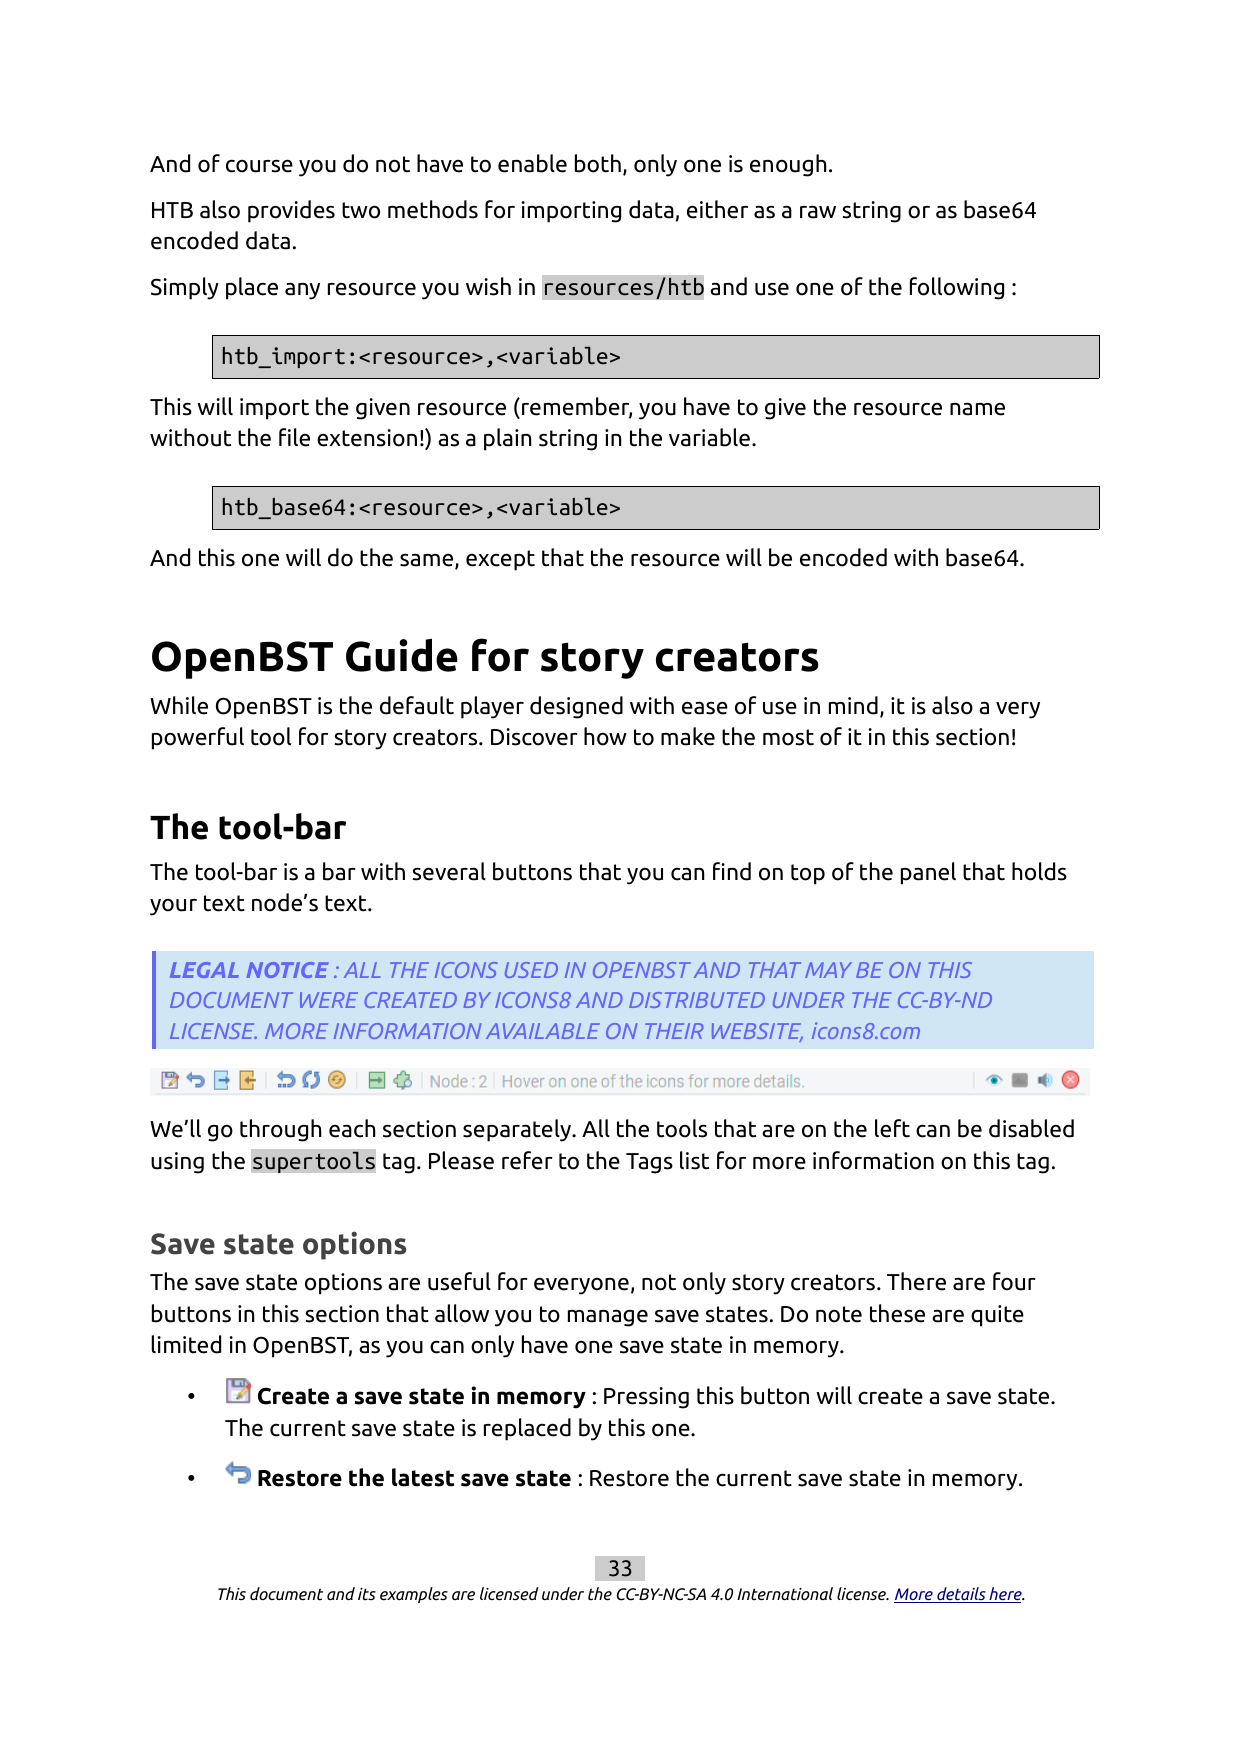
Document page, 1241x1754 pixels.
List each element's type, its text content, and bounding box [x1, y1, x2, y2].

text This will import the given resource (remember, you have to give the resource name without the file extension!) as a plain string in the variable. [150, 393, 1090, 451]
text Simply place any resource you wish in resources/htb and use one of the following : [150, 274, 1090, 300]
picture [225, 1460, 252, 1487]
picture [150, 1068, 1091, 1096]
text htb_base64:<resource>,<variable> [213, 487, 1099, 529]
subtitle Save state options [150, 1227, 1090, 1260]
text And of course you do not have to enable both, only one is enough. [150, 150, 1090, 176]
text htb_import:<resource>,<variable> [213, 336, 1099, 378]
text HTB also provides two methods for importing data, either as a raw string or as base64 encoded data. [150, 196, 1090, 254]
text The save state options are useful for everyone, not only story creators. There are four buttons in this section that allow you to manage save states. Do note these are quite limited in OpenBST, as you can only have one save state in memory. [150, 1269, 1090, 1358]
subtitle OpenBST Guide for story creators [150, 632, 1090, 680]
subtitle The tool-bar [150, 807, 1090, 846]
text LEGAL NOTICE : ALL THE ICONS USED IN OPENBST AND THAT MAY BE ON THIS DOCUMENT WERE CREATED BY ICONS8 AND DISTRIBUTED UNDER THE CC-BY-ND LICENSE. MORE INFORMATION AVAILABLE ON THEIR WEBSITE, icons8.com [156, 951, 1090, 1049]
text The tool-bar is a bar with several buttons that you can find on top of the panel that holds your text node’s text. [150, 858, 1090, 916]
picture [225, 1377, 252, 1405]
text We’ll go through each section separately. All the tools that are on the left can be disabled using the supertools tag. Please refer to the Tags list for more information on this tag. [150, 1116, 1090, 1174]
text And this one will do the same, except that the resource will be encoded with base64. [150, 544, 1090, 570]
list Restore the latest save state : Restore the current save state in memory. [187, 1461, 1090, 1492]
list Create a save state in memory : Pressing this button will create a save state. The current save state is replaced by this one. [187, 1378, 1090, 1441]
text While OpenBST is the default player designed with ease of use in mind, it is also a very powerful tool for story creators. Discover how to make the most of it in this section! [150, 692, 1090, 750]
